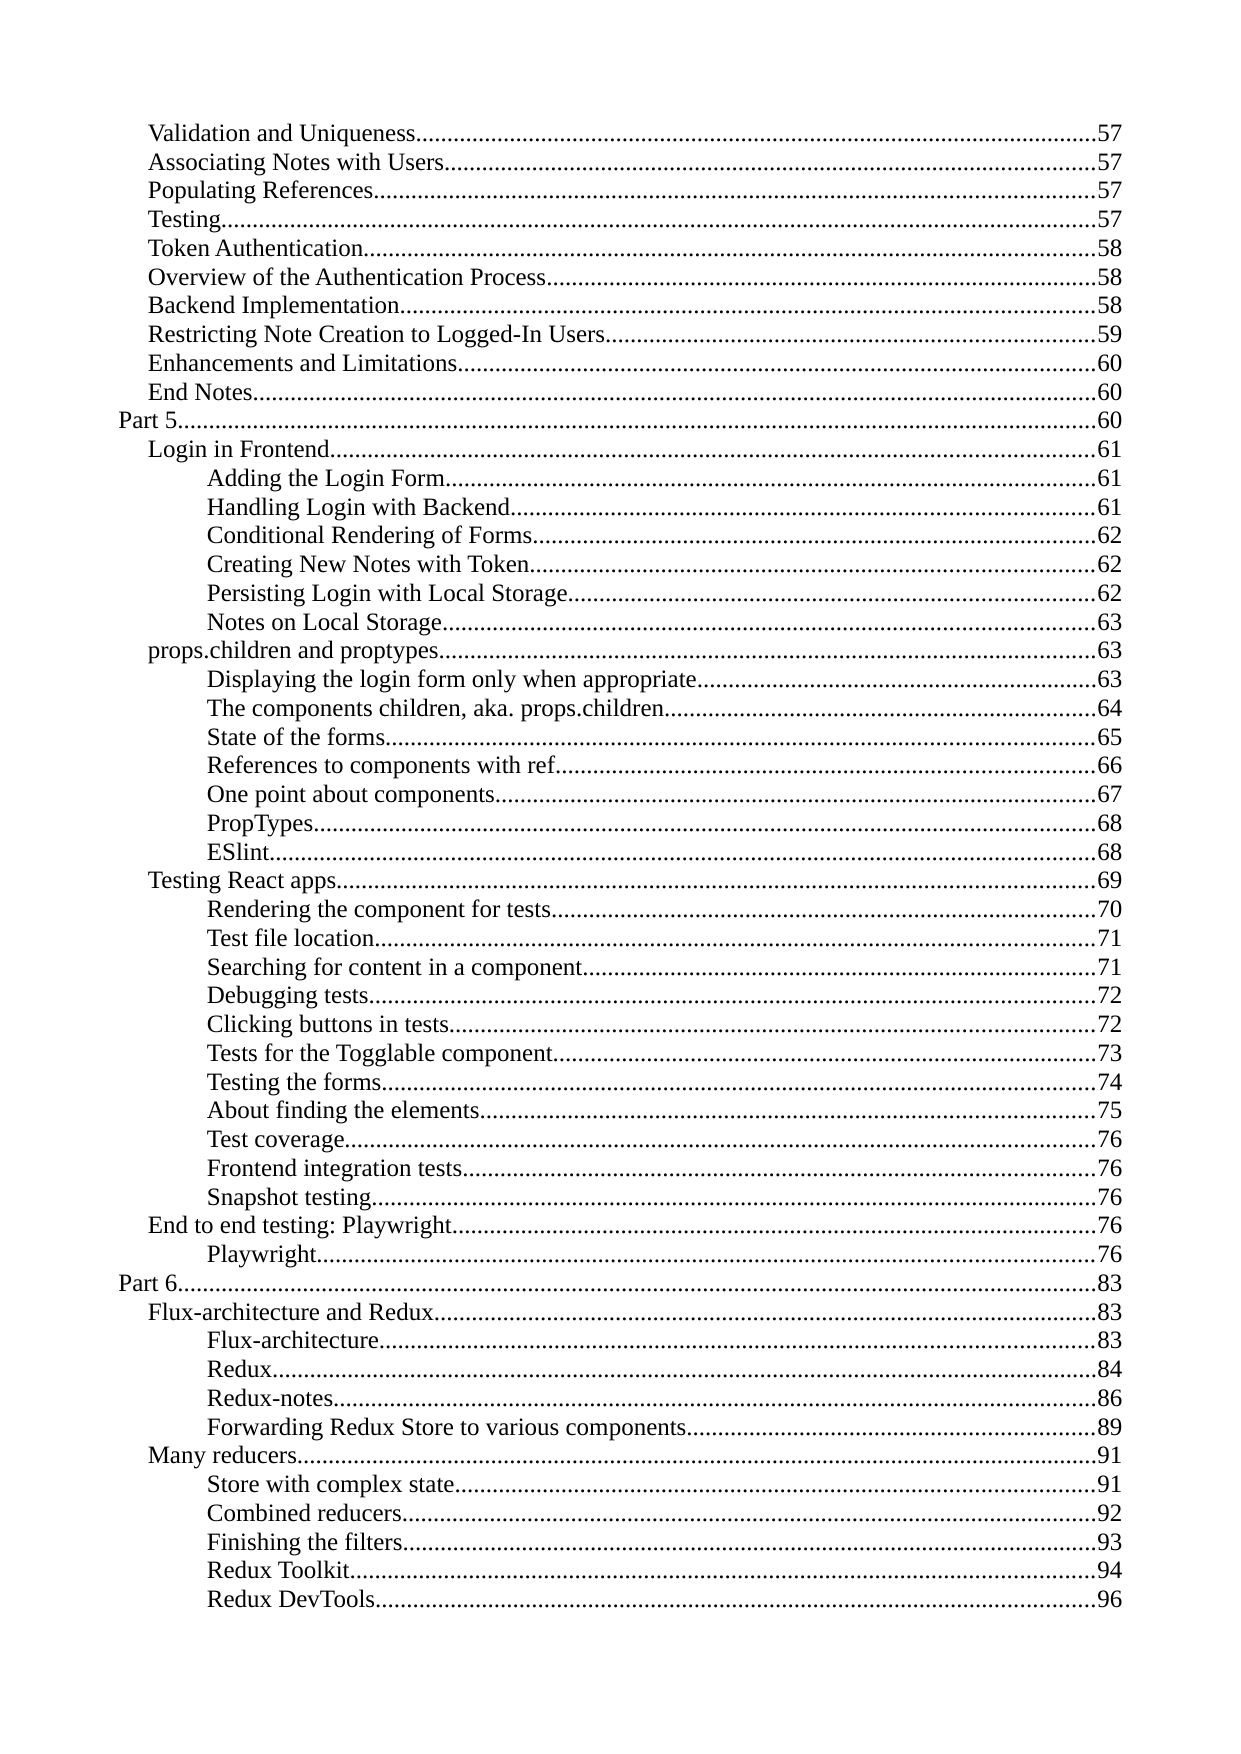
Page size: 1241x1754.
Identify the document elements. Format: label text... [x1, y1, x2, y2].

text References to components with ref 66 [207, 751, 1122, 779]
text PropTypes 68 [207, 808, 1122, 837]
text Redux 84 [207, 1354, 1122, 1383]
text Forwarding Redux Store to various components 89 [207, 1412, 1122, 1441]
text Store with complex state 91 [207, 1469, 1122, 1498]
text Token Authentication 58 [148, 233, 1122, 262]
text Login in Frontend 61 [148, 434, 1122, 463]
text Part 6 83 [118, 1268, 1122, 1297]
text Combined reducers 92 [207, 1498, 1122, 1527]
text Test file location 71 [207, 923, 1122, 952]
text Backend Implementation 58 [148, 291, 1122, 319]
text Snapshot testing 76 [207, 1182, 1122, 1211]
text Flux-architecture and Redux 83 [148, 1297, 1122, 1326]
text Part 5 60 [118, 406, 1122, 434]
text Associating Notes with Users 57 [148, 147, 1122, 176]
text ESlint 68 [207, 837, 1122, 866]
text Redux Toolkit 94 [207, 1556, 1122, 1584]
text Finishing the filters 93 [207, 1527, 1122, 1556]
text Debugging tests 72 [207, 981, 1122, 1009]
text Persisting Login with Local Storage 62 [207, 578, 1122, 607]
text Frontend integration tests 76 [207, 1153, 1122, 1182]
text Tests for the Togglable component 73 [207, 1038, 1122, 1067]
text About finding the elements 75 [207, 1096, 1122, 1124]
text One point about components 67 [207, 779, 1122, 808]
text Restricting Note Creation to Logged-In Users 59 [148, 319, 1122, 348]
text Redux DevTools 96 [207, 1584, 1122, 1613]
text Redux-notes 86 [207, 1383, 1122, 1412]
text Overview of the Authentication Process 58 [148, 262, 1122, 291]
text Conditional Rendering of Forms 62 [207, 521, 1122, 549]
text Adding the Login Form 61 [207, 463, 1122, 492]
text End to end testing: Playwright 76 [148, 1211, 1122, 1239]
text Testing the forms 74 [207, 1067, 1122, 1096]
text Many reducers 91 [148, 1441, 1122, 1469]
text Displaying the login form only when appropriate 63 [207, 664, 1122, 693]
text Handling Login with Backend 61 [207, 492, 1122, 521]
text Notes on Local Storage 63 [207, 607, 1122, 636]
text State of the forms 65 [207, 722, 1122, 751]
text Populating References 57 [148, 176, 1122, 204]
text Test coverage 76 [207, 1124, 1122, 1153]
text Clicking buttons in tests 72 [207, 1009, 1122, 1038]
text The components children, aka. props.children 64 [207, 693, 1122, 722]
text Testing 57 [148, 204, 1122, 233]
text Flux-architecture 83 [207, 1326, 1122, 1354]
text Testing React apps 69 [148, 866, 1122, 894]
text props.children and proptypes 63 [148, 636, 1122, 664]
text Playwright 76 [207, 1239, 1122, 1268]
text Validation and Uniqueness 57 [148, 118, 1122, 147]
text Enhancements and Limitations 60 [148, 348, 1122, 377]
text Creating New Notes with Token 62 [207, 549, 1122, 578]
text End Notes 60 [148, 377, 1122, 406]
text Rendering the component for tests 70 [207, 894, 1122, 923]
text Searching for content in a component 71 [207, 952, 1122, 981]
